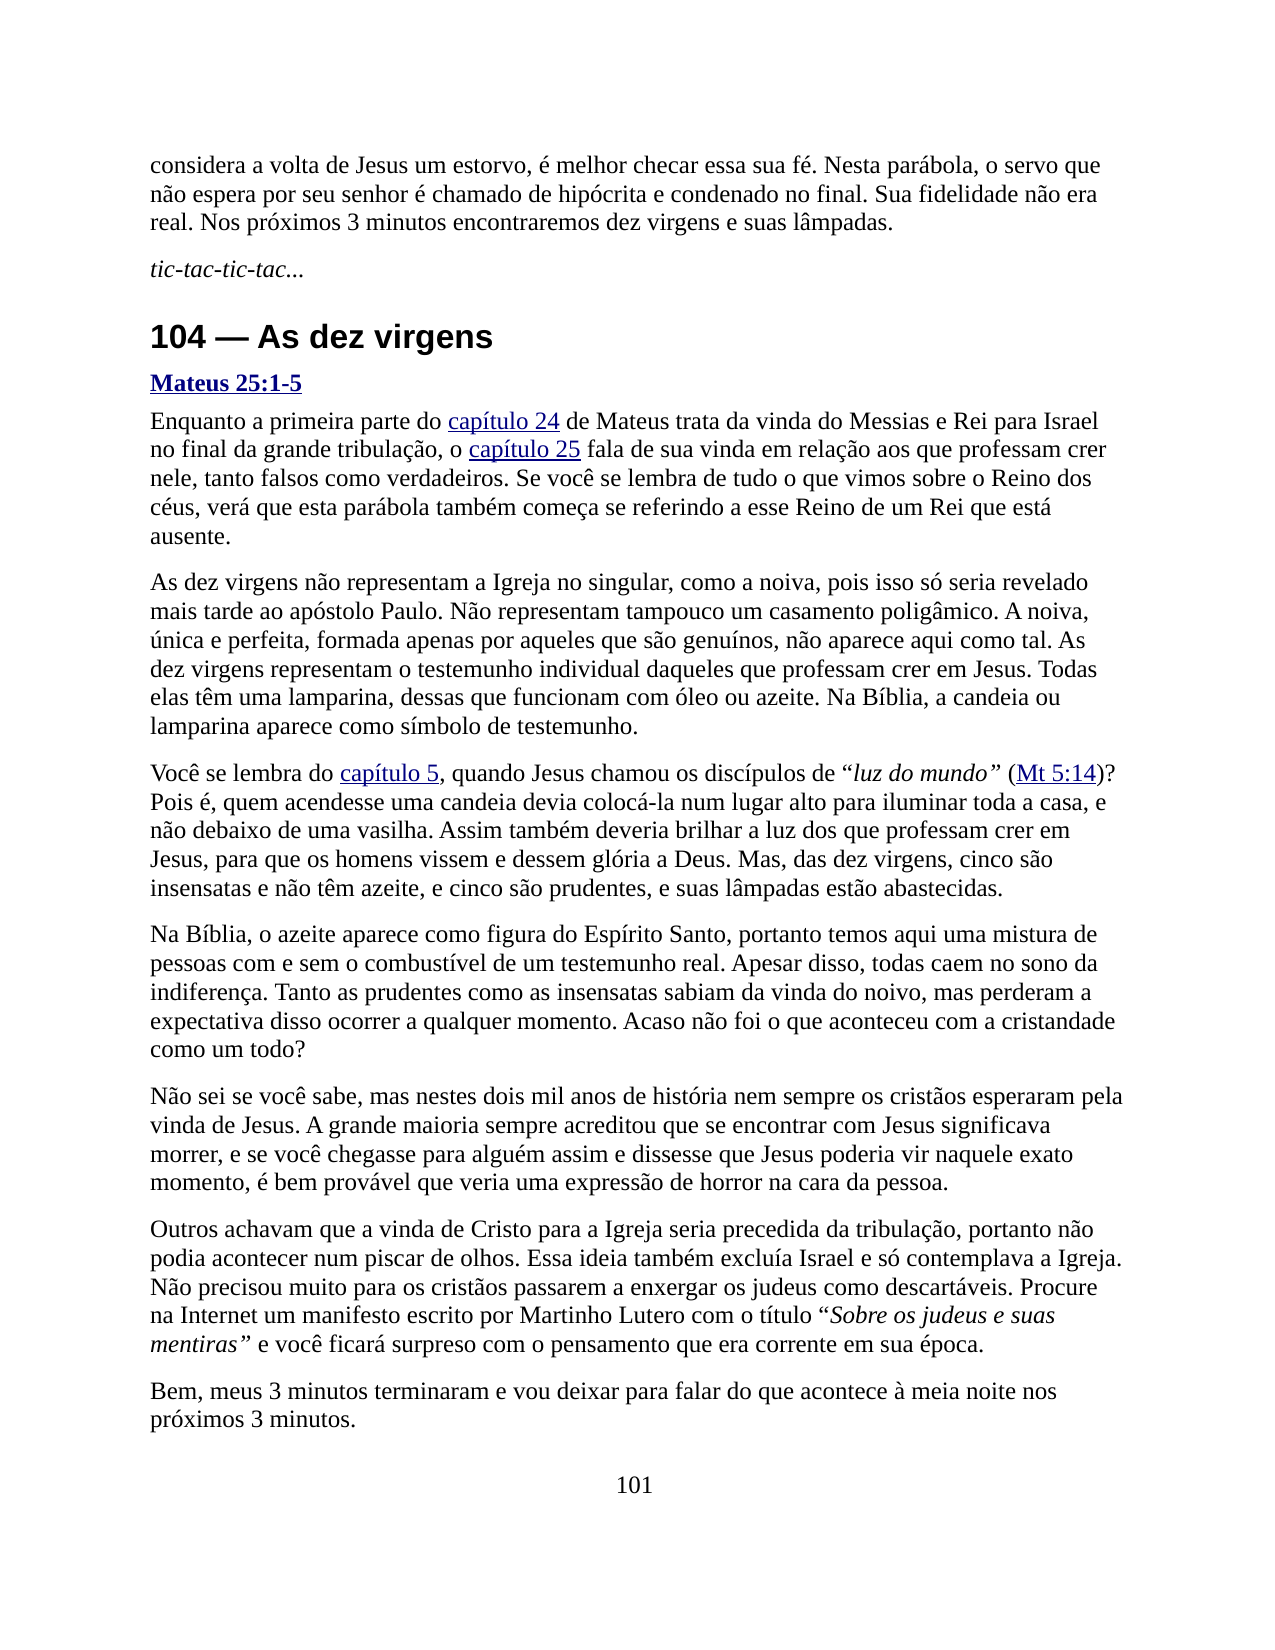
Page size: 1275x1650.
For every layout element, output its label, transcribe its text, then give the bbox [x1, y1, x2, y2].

text Na Bíblia, o azeite aparece como figura do Espírito Santo, portanto temos aqui uma mistura de pessoas com e sem o combustível de um testemunho real. Apesar disso, todas caem no sono da indiferença. Tanto as prudentes como as insensatas sabiam da vinda do noivo, mas perderam a expectativa disso ocorrer a qualquer momento. Acaso não foi o que aconteceu com a cristandade como um todo? [150, 919, 1125, 1063]
text Mateus 25:1-5 [150, 368, 1125, 397]
text Outros achavam que a vinda de Cristo para a Igreja seria precedida da tribulação, portanto não podia acontecer num piscar de olhos. Essa ideia também excluía Israel e só contemplava a Igreja. Não precisou muito para os cristãos passarem a enxergar os judeus como descartáveis. Procure na Internet um manifesto escrito por Martinho Lutero com o título “Sobre os judeus e suas mentiras” e você ficará surpreso com o pensamento que era corrente em sua época. [150, 1214, 1125, 1358]
text tic-tac-tic-tac... [150, 254, 1125, 283]
text Enquanto a primeira parte do capítulo 24 de Mateus trata da vinda do Messias e Rei para Israel no final da grande tribulação, o capítulo 25 fala de sua vinda em relação aos que professam crer nele, tanto falsos como verdadeiros. Se você se lembra de tudo o que vimos sobre o Reino dos céus, verá que esta parábola também começa se referindo a esse Reino de um Rei que está ausente. [150, 406, 1125, 549]
text considera a volta de Jesus um estorvo, é melhor checar essa sua fé. Nesta parábola, o servo que não espera por seu senhor é chamado de hipócrita e condenado no final. Sua fidelidade não era real. Nos próximos 3 minutos encontraremos dez virgens e suas lâmpadas. [150, 150, 1125, 236]
text As dez virgens não representam a Igreja no singular, como a noiva, pois isso só seria revelado mais tarde ao apóstolo Paulo. Não representam tampouco um casamento poligâmico. A noiva, única e perfeita, formada apenas por aqueles que são genuínos, não aparece aqui como tal. As dez virgens representam o testemunho individual daqueles que professam crer em Jesus. Todas elas têm uma lamparina, dessas que funcionam com óleo ou azeite. Na Bíblia, a candeia ou lamparina aparece como símbolo de testemunho. [150, 567, 1125, 740]
text Você se lembra do capítulo 5, quando Jesus chamou os discípulos de “luz do mundo” (Mt 5:14)? Pois é, quem acendesse uma candeia devia colocá-la num lugar alto para iluminar toda a casa, e não debaixo de uma vasilha. Assim também deveria brilhar a luz dos que professam crer em Jesus, para que os homens vissem e dessem glória a Deus. Mas, das dez virgens, cinco são insensatas e não têm azeite, e cinco são prudentes, e suas lâmpadas estão abastecidas. [150, 758, 1125, 902]
text Não sei se você sabe, mas nestes dois mil anos de história nem sempre os cristãos esperaram pela vinda de Jesus. A grande maioria sempre acreditou que se encontrar com Jesus significava morrer, e se você chegasse para alguém assim e dissesse que Jesus poderia vir naquele exato momento, é bem provável que veria uma expressão de horror na cara da pessoa. [150, 1081, 1125, 1196]
subtitle 104 — As dez virgens [150, 317, 1125, 356]
text Bem, meus 3 minutos terminaram e vou deixar para falar do que acontece à meia noite nos próximos 3 minutos. [150, 1376, 1125, 1433]
